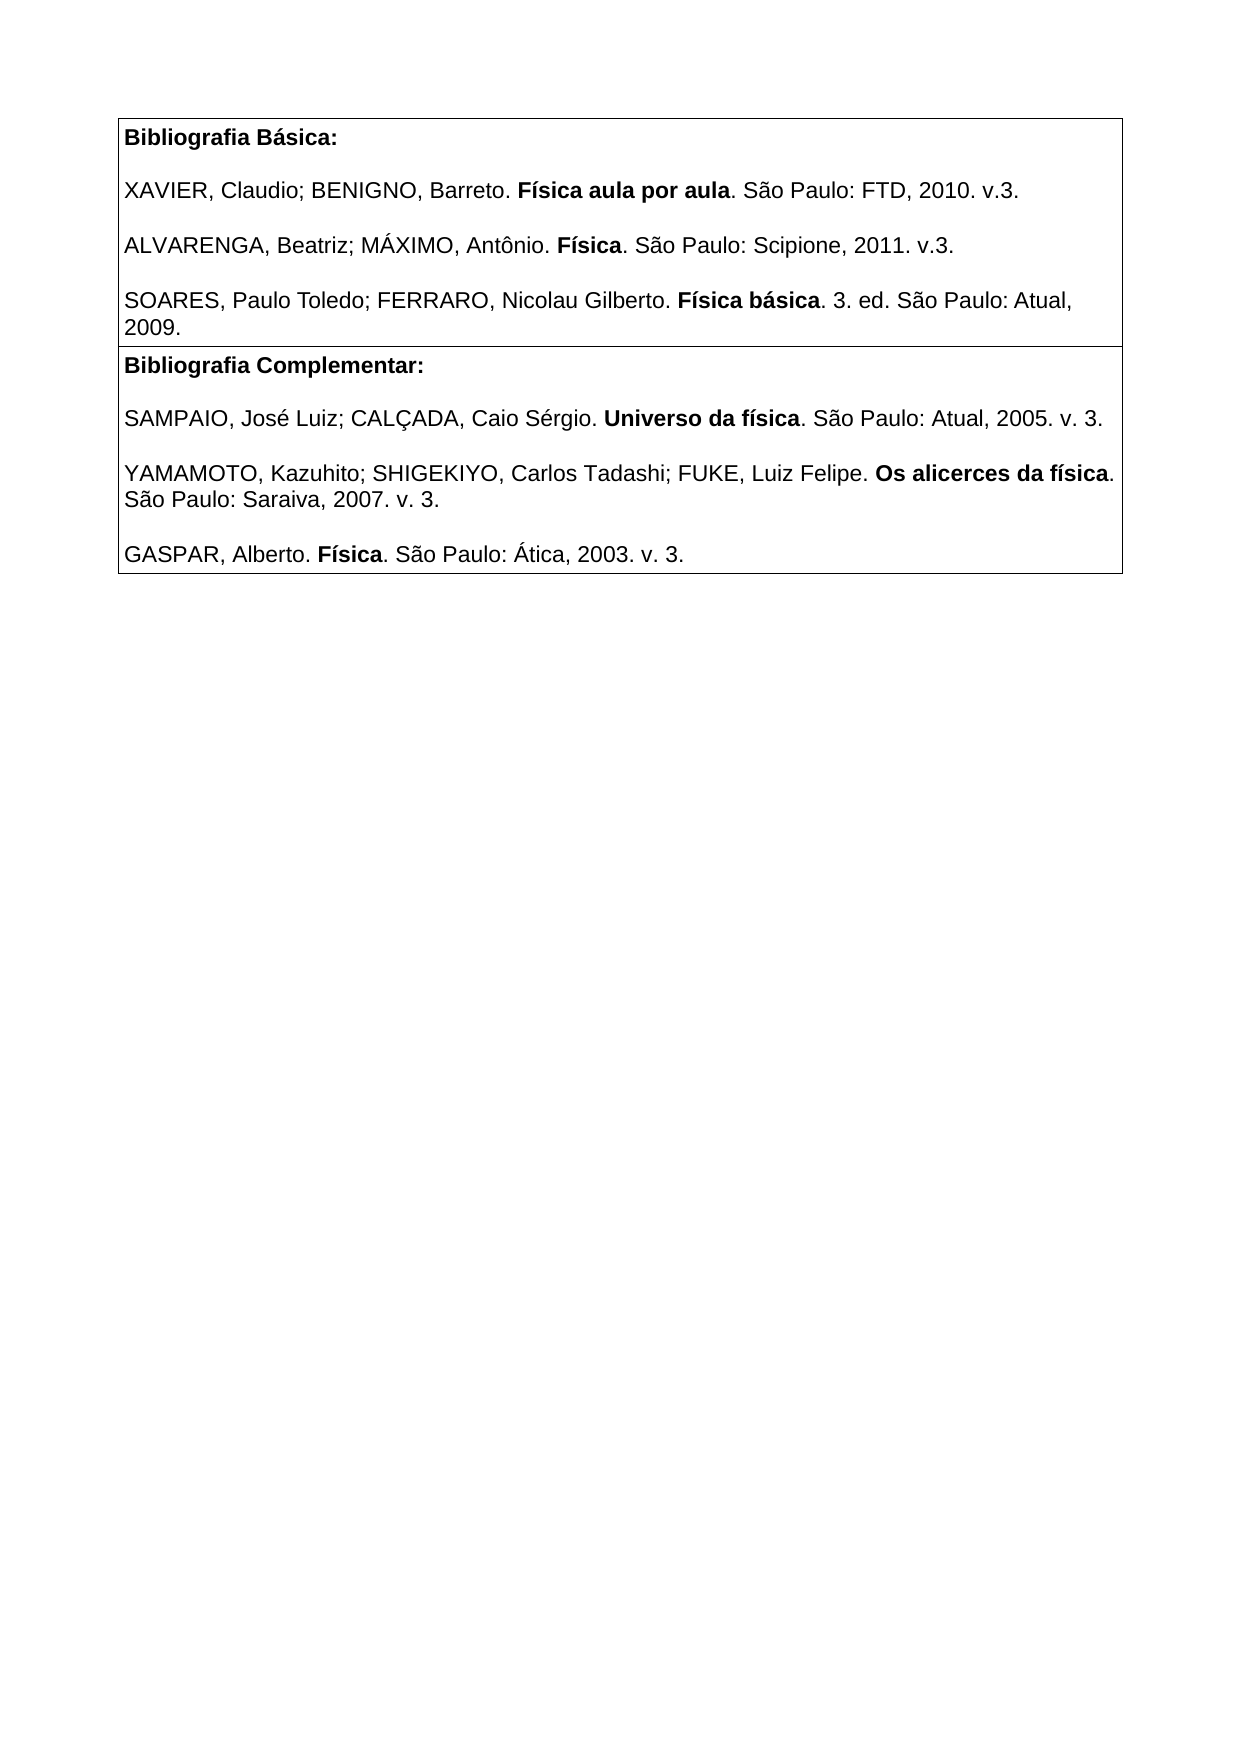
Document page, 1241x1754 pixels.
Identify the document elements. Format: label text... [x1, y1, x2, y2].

table_cell Bibliografia Básica: XAVIER, Claudio; BENIGNO, Barreto. Física aula por aula. São Paulo: FTD, 2010. v.3. ALVARENGA, Beatriz; MÁXIMO, Antônio. Física. São Paulo: Scipione, 2011. v.3. SOARES, Paulo Toledo; FERRARO, Nicolau Gilberto. Física básica. 3. ed. São Paulo: Atual, 2009. [119, 119, 1122, 346]
table_cell Bibliografia Complementar: SAMPAIO, José Luiz; CALÇADA, Caio Sérgio. Universo da física. São Paulo: Atual, 2005. v. 3. YAMAMOTO, Kazuhito; SHIGEKIYO, Carlos Tadashi; FUKE, Luiz Felipe. Os alicerces da física. São Paulo: Saraiva, 2007. v. 3. GASPAR, Alberto. Física. São Paulo: Ática, 2003. v. 3. [119, 347, 1122, 573]
